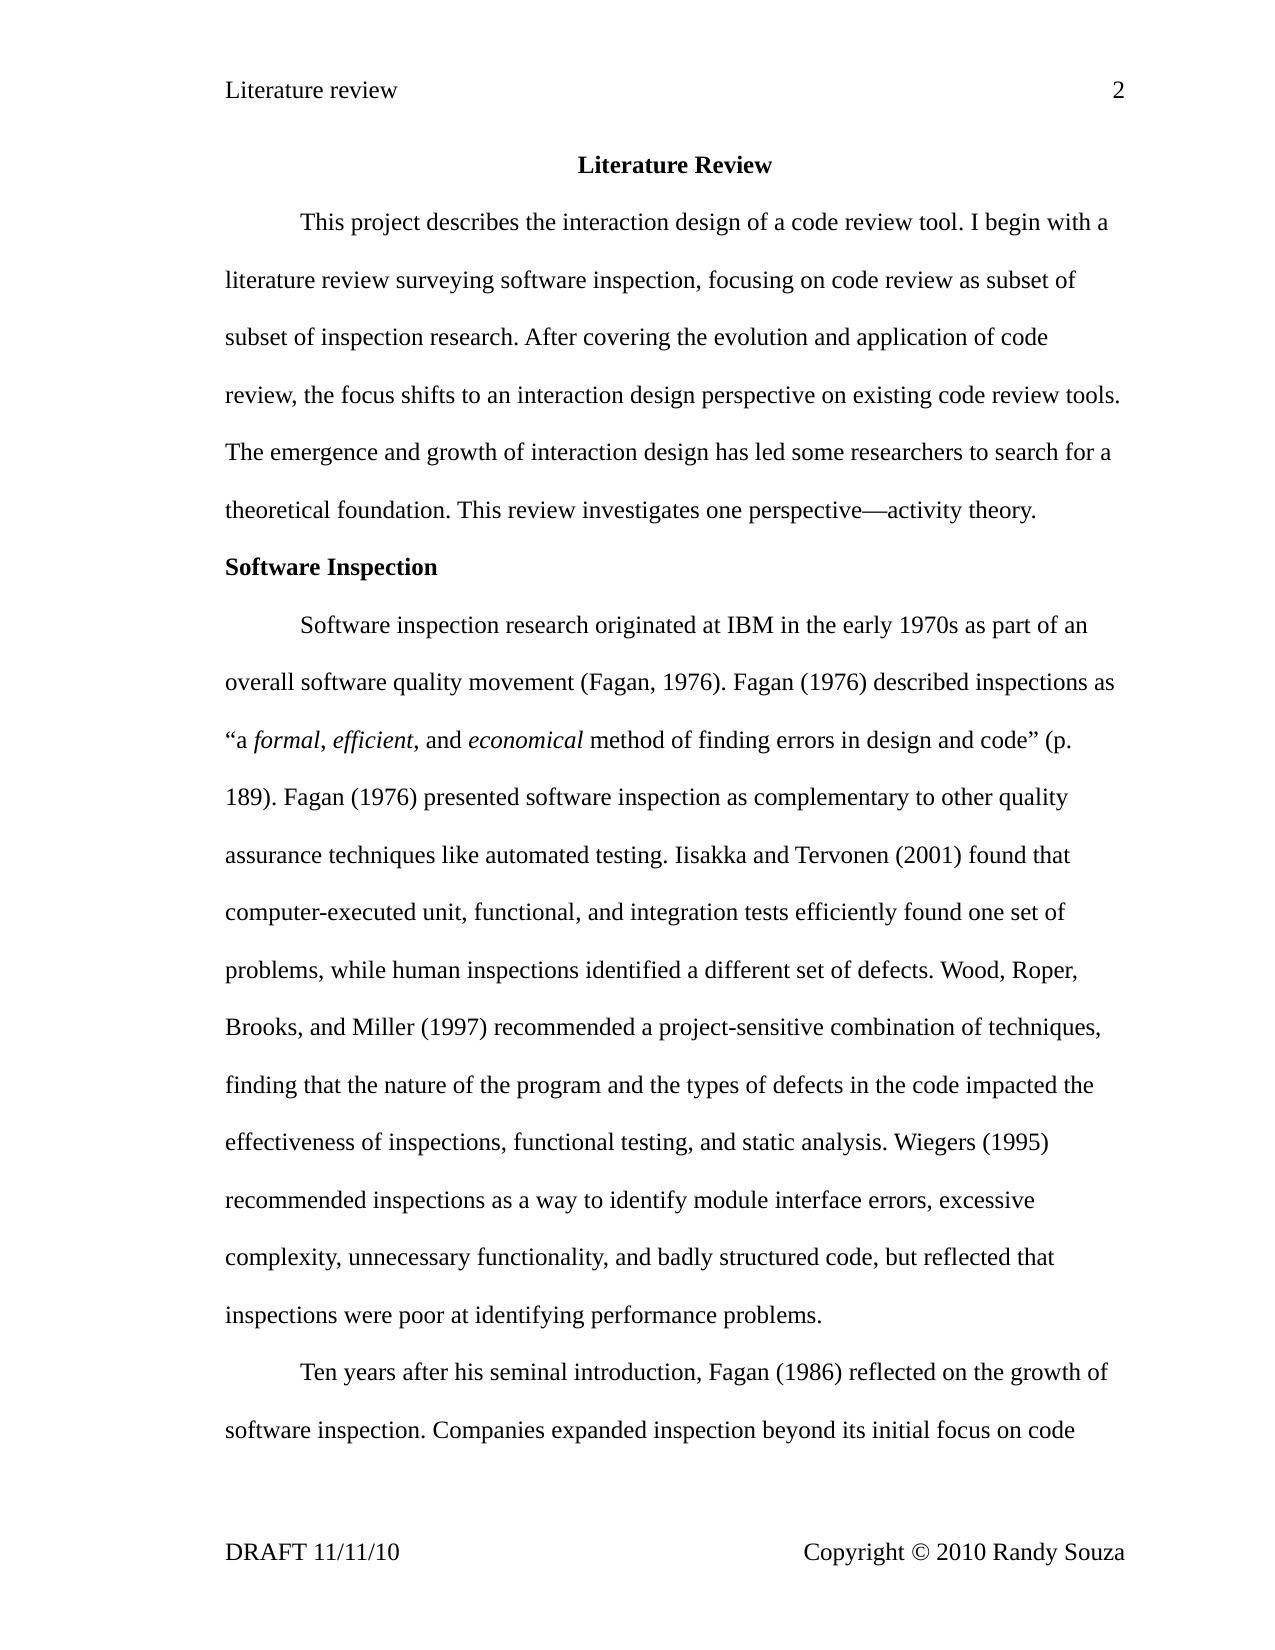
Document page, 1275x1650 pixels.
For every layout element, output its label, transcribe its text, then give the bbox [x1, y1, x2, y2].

text Ten years after his seminal introduction, Fagan (1986) reflected on the growth of software inspection. Companies expanded inspection beyond its initial focus on code [225, 1357, 1125, 1444]
text Software inspection research originated at IBM in the early 1970s as part of an overall software quality movement (Fagan, 1976). Fagan (1976) described inspections as “a formal, efficient, and economical method of finding errors in design and code” (p. 189). Fagan (1976) presented software inspection as complementary to other quality assurance techniques like automated testing. Iisakka and Tervonen (2001) found that computer-executed unit, functional, and integration tests efficiently found one set of problems, while human inspections identified a different set of defects. Wood, Roper, Brooks, and Miller (1997) recommended a project-sensitive combination of techniques, finding that the nature of the program and the types of defects in the code impacted the effectiveness of inspections, functional testing, and static analysis. Wiegers (1995) recommended inspections as a way to identify module interface errors, excessive complexity, unnecessary functionality, and badly structured code, but reflected that inspections were poor at identifying performance problems. [225, 610, 1125, 1329]
subtitle Literature Review [225, 150, 1125, 179]
subtitle Software Inspection [225, 552, 1125, 581]
text This project describes the interaction design of a code review tool. I begin with a literature review surveying software inspection, focusing on code review as subset of subset of inspection research. After covering the evolution and application of code review, the focus shifts to an interaction design perspective on existing code review tools. The emergence and growth of interaction design has led some researchers to search for a theoretical foundation. This review investigates one perspective—activity theory. [225, 207, 1125, 524]
